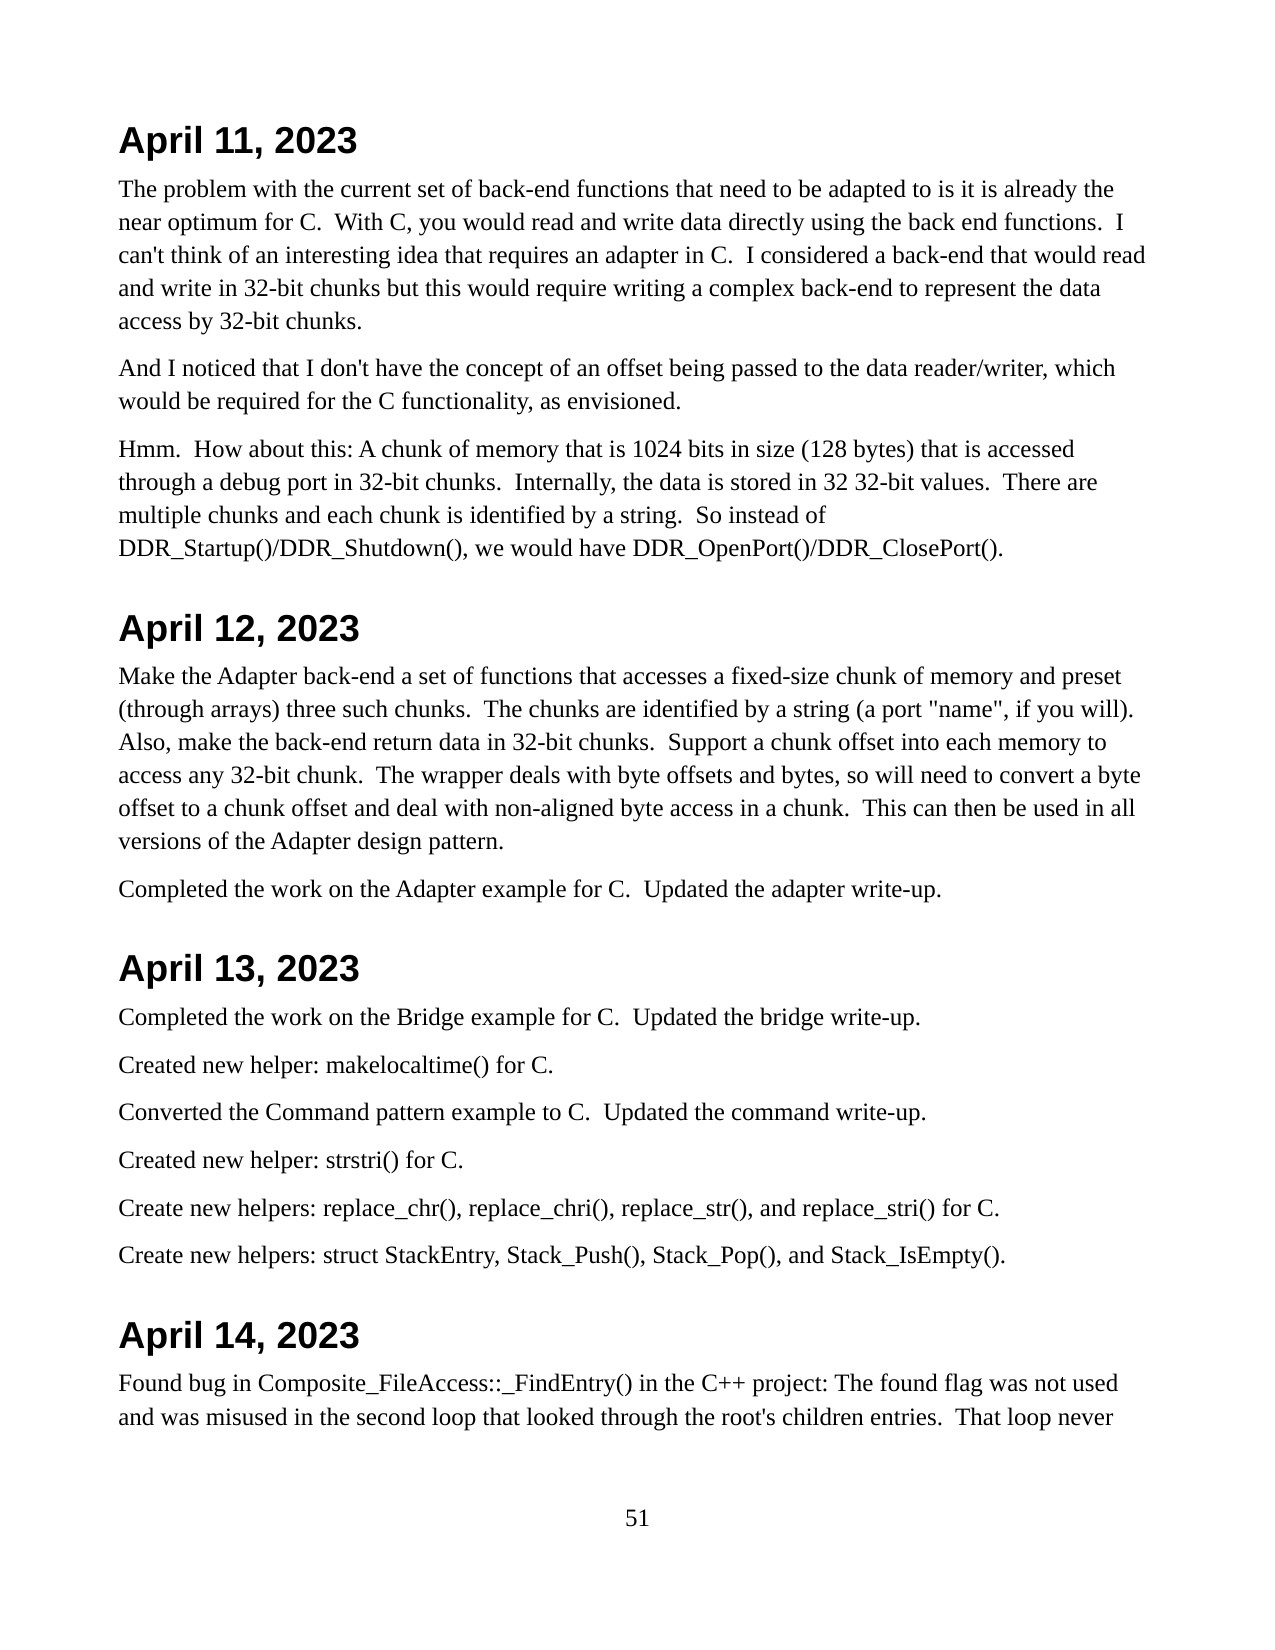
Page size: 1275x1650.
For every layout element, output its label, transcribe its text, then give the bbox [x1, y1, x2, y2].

text Found bug in Composite_FileAccess::_FindEntry() in the C++ project: The found flag was not used and was misused in the second loop that looked through the root's children entries. That loop never [118, 1368, 1157, 1430]
text The problem with the current set of back-end functions that need to be adapted to is it is already the near optimum for C. With C, you would read and write data directly using the back end functions. I can't think of an interesting idea that requires an adapter in C. I considered a back-end that would read and write in 32-bit chunks but this would require writing a complex back-end to represent the data access by 32-bit chunks. [118, 174, 1157, 334]
text Create new helpers: replace_chr(), replace_chri(), replace_str(), and replace_stri() for C. [118, 1193, 1157, 1221]
text Make the Adapter back-end a set of functions that accesses a fixed-size chunk of memory and preset (through arrays) three such chunks. The chunks are identified by a string (a port "name", if you will). Also, make the back-end return data in 32-bit chunks. Support a chunk offset into each memory to access any 32-bit chunk. The wrapper deals with byte offsets and bytes, so will need to convert a byte offset to a chunk offset and deal with non-aligned byte access in a chunk. This can then be used in all versions of the Adapter design pattern. [118, 661, 1157, 855]
subtitle April 11, 2023 [118, 118, 1157, 161]
text Created new helper: makelocaltime() for C. [118, 1050, 1157, 1079]
subtitle April 14, 2023 [118, 1313, 1157, 1356]
text And I noticed that I don't have the concept of an offset being passed to the data reader/writer, which would be required for the C functionality, as envisioned. [118, 353, 1157, 415]
text Create new helpers: struct StackEntry, Stack_Push(), Stack_Pop(), and Stack_IsEmpty(). [118, 1240, 1157, 1269]
subtitle April 12, 2023 [118, 606, 1157, 649]
text Converted the Command pattern example to C. Updated the command write-up. [118, 1097, 1157, 1126]
text Created new helper: strstri() for C. [118, 1145, 1157, 1174]
text Hmm. How about this: A chunk of memory that is 1024 bits in size (128 bytes) that is accessed through a debug port in 32-bit chunks. Internally, the data is stored in 32 32-bit values. There are multiple chunks and each chunk is identified by a string. So instead of DDR_Startup()/DDR_Shutdown(), we would have DDR_OpenPort()/DDR_ClosePort(). [118, 434, 1157, 562]
text Completed the work on the Adapter example for C. Updated the adapter write-up. [118, 874, 1157, 903]
subtitle April 13, 2023 [118, 947, 1157, 990]
text Completed the work on the Bridge example for C. Updated the bridge write-up. [118, 1002, 1157, 1031]
